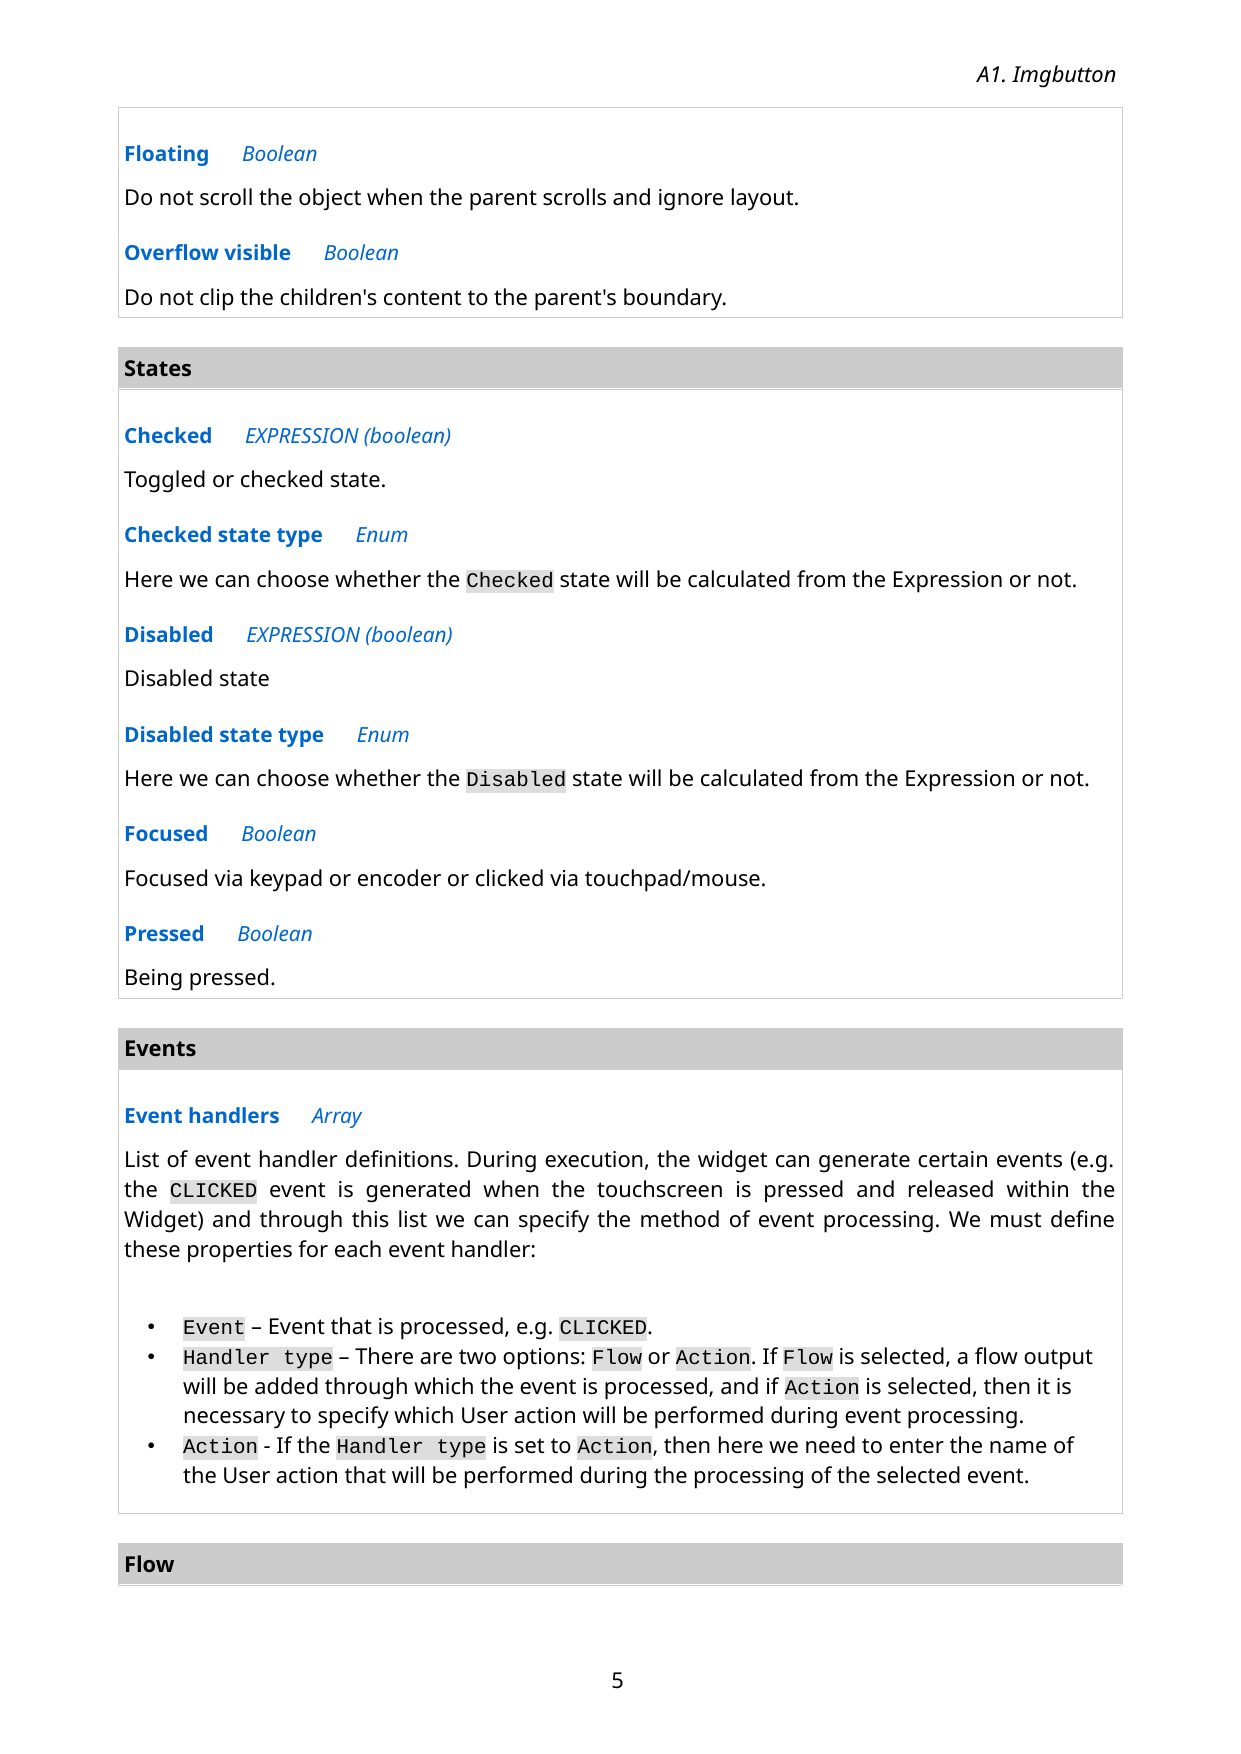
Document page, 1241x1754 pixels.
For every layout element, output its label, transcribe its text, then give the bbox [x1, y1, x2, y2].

table_header Events [119, 1029, 1122, 1069]
table_cell Event handlers Array List of event handler definitions. During execution, the widget can generate certain events (e.g. the CLICKED event is generated when the touchscreen is pressed and released within the Widget) and through this list we can specify the method of event processing. We must define these properties for each event handler: Event – Event that is processed, e.g. CLICKED. Handler type – There are two options: Flow or Action. If Flow is selected, a flow output will be added through which the event is processed, and if Action is selected, then it is necessary to specify which User action will be performed during event processing. Action - If the Handler type is set to Action, then here we need to enter the name of the User action that will be performed during the processing of the selected event. [119, 1070, 1122, 1513]
table_header States [119, 348, 1122, 388]
table_header Flow [119, 1544, 1122, 1584]
table_cell Floating Boolean Do not scroll the object when the parent scrolls and ignore layout. Overflow visible Boolean Do not clip the children's content to the parent's boundary. [119, 108, 1122, 317]
table_cell Checked EXPRESSION (boolean) Toggled or checked state. Checked state type Enum Here we can choose whether the Checked state will be calculated from the Expression or not. Disabled EXPRESSION (boolean) Disabled state Disabled state type Enum Here we can choose whether the Disabled state will be calculated from the Expression or not. Focused Boolean Focused via keypad or encoder or clicked via touchpad/mouse. Pressed Boolean Being pressed. [119, 390, 1122, 998]
